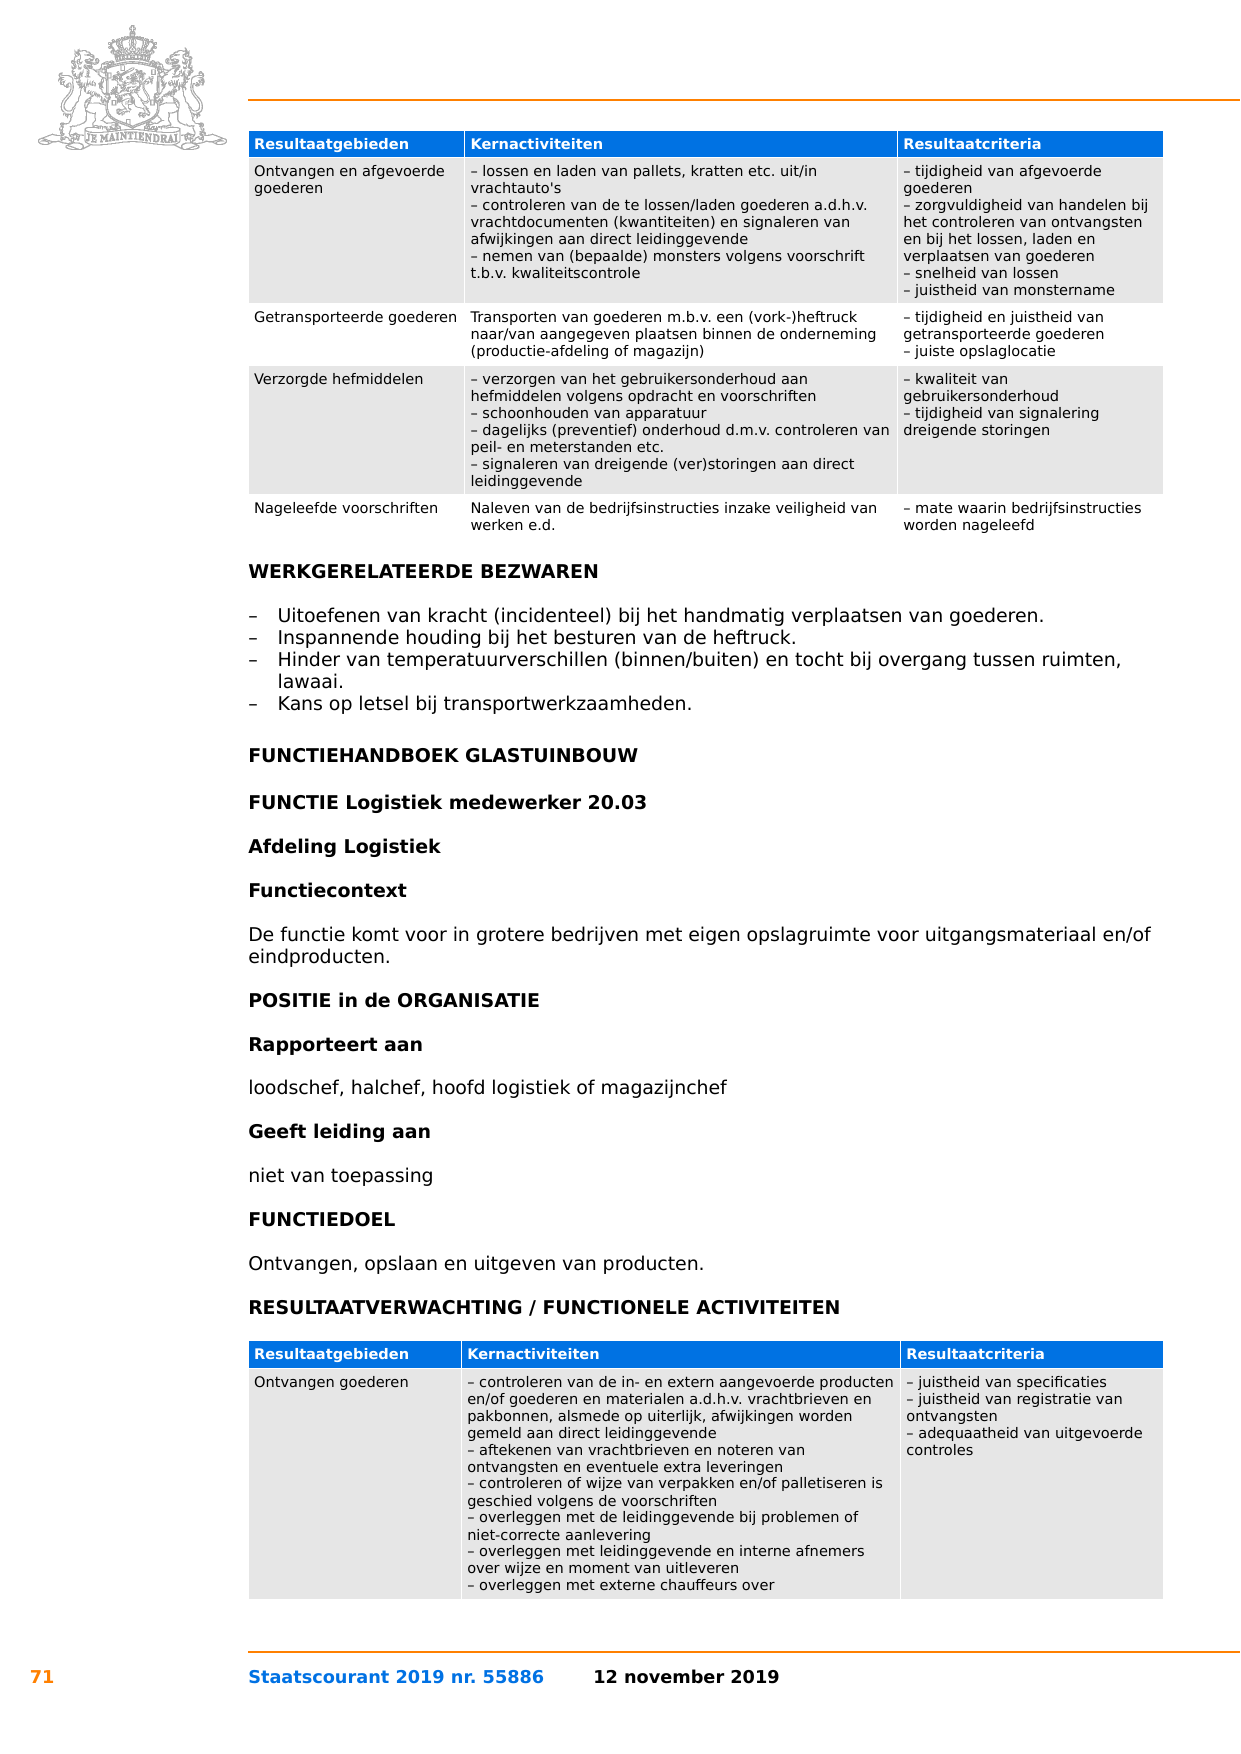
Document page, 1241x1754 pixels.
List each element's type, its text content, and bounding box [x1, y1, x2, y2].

table_header Resultaatcriteria [901, 1341, 1163, 1368]
text WERKGERELATEERDE BEZWAREN [248, 561, 1163, 583]
table_header Kernactiviteiten [465, 131, 897, 157]
table_header Kernactiviteiten [462, 1341, 900, 1368]
table_cell Naleven van de bedrijfsinstructies inzake veiligheid van werken e.d. [465, 495, 897, 538]
text De functie komt voor in grotere bedrijven met eigen opslagruimte voor uitgangsmateriaal en/of eindproducten. [248, 924, 1163, 968]
picture [38, 25, 227, 150]
table_cell – tijdigheid en juistheid van getransporteerde goederen – juiste opslaglocatie [898, 305, 1163, 365]
table_cell – juistheid van specificaties – juistheid van registratie van ontvangsten – adequaatheid van uitgevoerde controles [901, 1369, 1163, 1599]
table_header Resultaatcriteria [898, 131, 1163, 157]
text Ontvangen, opslaan en uitgeven van producten. [248, 1253, 1163, 1275]
table_header Resultaatgebieden [249, 1341, 461, 1368]
text Rapporteert aan [248, 1033, 1163, 1055]
text FUNCTIEDOEL [248, 1209, 1163, 1231]
text RESULTAATVERWACHTING / FUNCTIONELE ACTIVITEITEN [248, 1297, 1163, 1318]
subtitle FUNCTIEHANDBOEK GLASTUINBOUW [248, 745, 1163, 767]
table_cell Getransporteerde goederen [249, 305, 464, 365]
text loodschef, halchef, hoofd logistiek of magazijnchef [248, 1077, 1163, 1099]
table_cell – controleren van de in- en extern aangevoerde producten en/of goederen en materialen a.d.h.v. vrachtbrieven en pakbonnen, alsmede op uiterlijk, afwijkingen worden gemeld aan direct leidinggevende – aftekenen van vrachtbrieven en noteren van ontvangsten en eventuele extra leveringen – controleren of wijze van verpakken en/of palletiseren is geschied volgens de voorschriften – overleggen met de leidinggevende bij problemen of niet-correcte aanlevering – overleggen met leidinggevende en interne afnemers over wijze en moment van uitleveren – overleggen met externe chauffeurs over [462, 1369, 900, 1599]
text FUNCTIE Logistiek medewerker 20.03 [248, 792, 1163, 814]
text – Kans op letsel bij transportwerkzaamheden. [248, 693, 1163, 715]
table_cell – tijdigheid van afgevoerde goederen – zorgvuldigheid van handelen bij het controleren van ontvangsten en bij het lossen, laden en verplaatsen van goederen – snelheid van lossen – juistheid van monstername [898, 158, 1163, 303]
text niet van toepassing [248, 1165, 1163, 1187]
table_cell Verzorgde hefmiddelen [249, 366, 464, 494]
table_cell Transporten van goederen m.b.v. een (vork-)heftruck naar/van aangegeven plaatsen binnen de onderneming (productie-afdeling of magazijn) [465, 305, 897, 365]
text – Hinder van temperatuurverschillen (binnen/buiten) en tocht bij overgang tussen ruimten, lawaai. [248, 649, 1163, 693]
table_header Resultaatgebieden [249, 131, 464, 157]
table_cell Ontvangen goederen [249, 1369, 461, 1599]
table_cell – kwaliteit van gebruikersonderhoud – tijdigheid van signalering dreigende storingen [898, 366, 1163, 494]
table_cell – lossen en laden van pallets, kratten etc. uit/in vrachtauto's – controleren van de te lossen/laden goederen a.d.h.v. vrachtdocumenten (kwantiteiten) en signaleren van afwijkingen aan direct leidinggevende – nemen van (bepaalde) monsters volgens voorschrift t.b.v. kwaliteitscontrole [465, 158, 897, 303]
text Functiecontext [248, 880, 1163, 902]
table_cell – verzorgen van het gebruikersonderhoud aan hefmiddelen volgens opdracht en voorschriften – schoonhouden van apparatuur – dagelijks (preventief) onderhoud d.m.v. controleren van peil- en meterstanden etc. – signaleren van dreigende (ver)storingen aan direct leidinggevende [465, 366, 897, 494]
table_cell Nageleefde voorschriften [249, 495, 464, 538]
text Afdeling Logistiek [248, 836, 1163, 858]
text POSITIE in de ORGANISATIE [248, 989, 1163, 1012]
table_cell – mate waarin bedrijfsinstructies worden nageleefd [898, 495, 1163, 538]
text – Uitoefenen van kracht (incidenteel) bij het handmatig verplaatsen van goederen. [248, 605, 1163, 627]
table_cell Ontvangen en afgevoerde goederen [249, 158, 464, 303]
text Geeft leiding aan [248, 1121, 1163, 1143]
text – Inspannende houding bij het besturen van de heftruck. [248, 627, 1163, 649]
